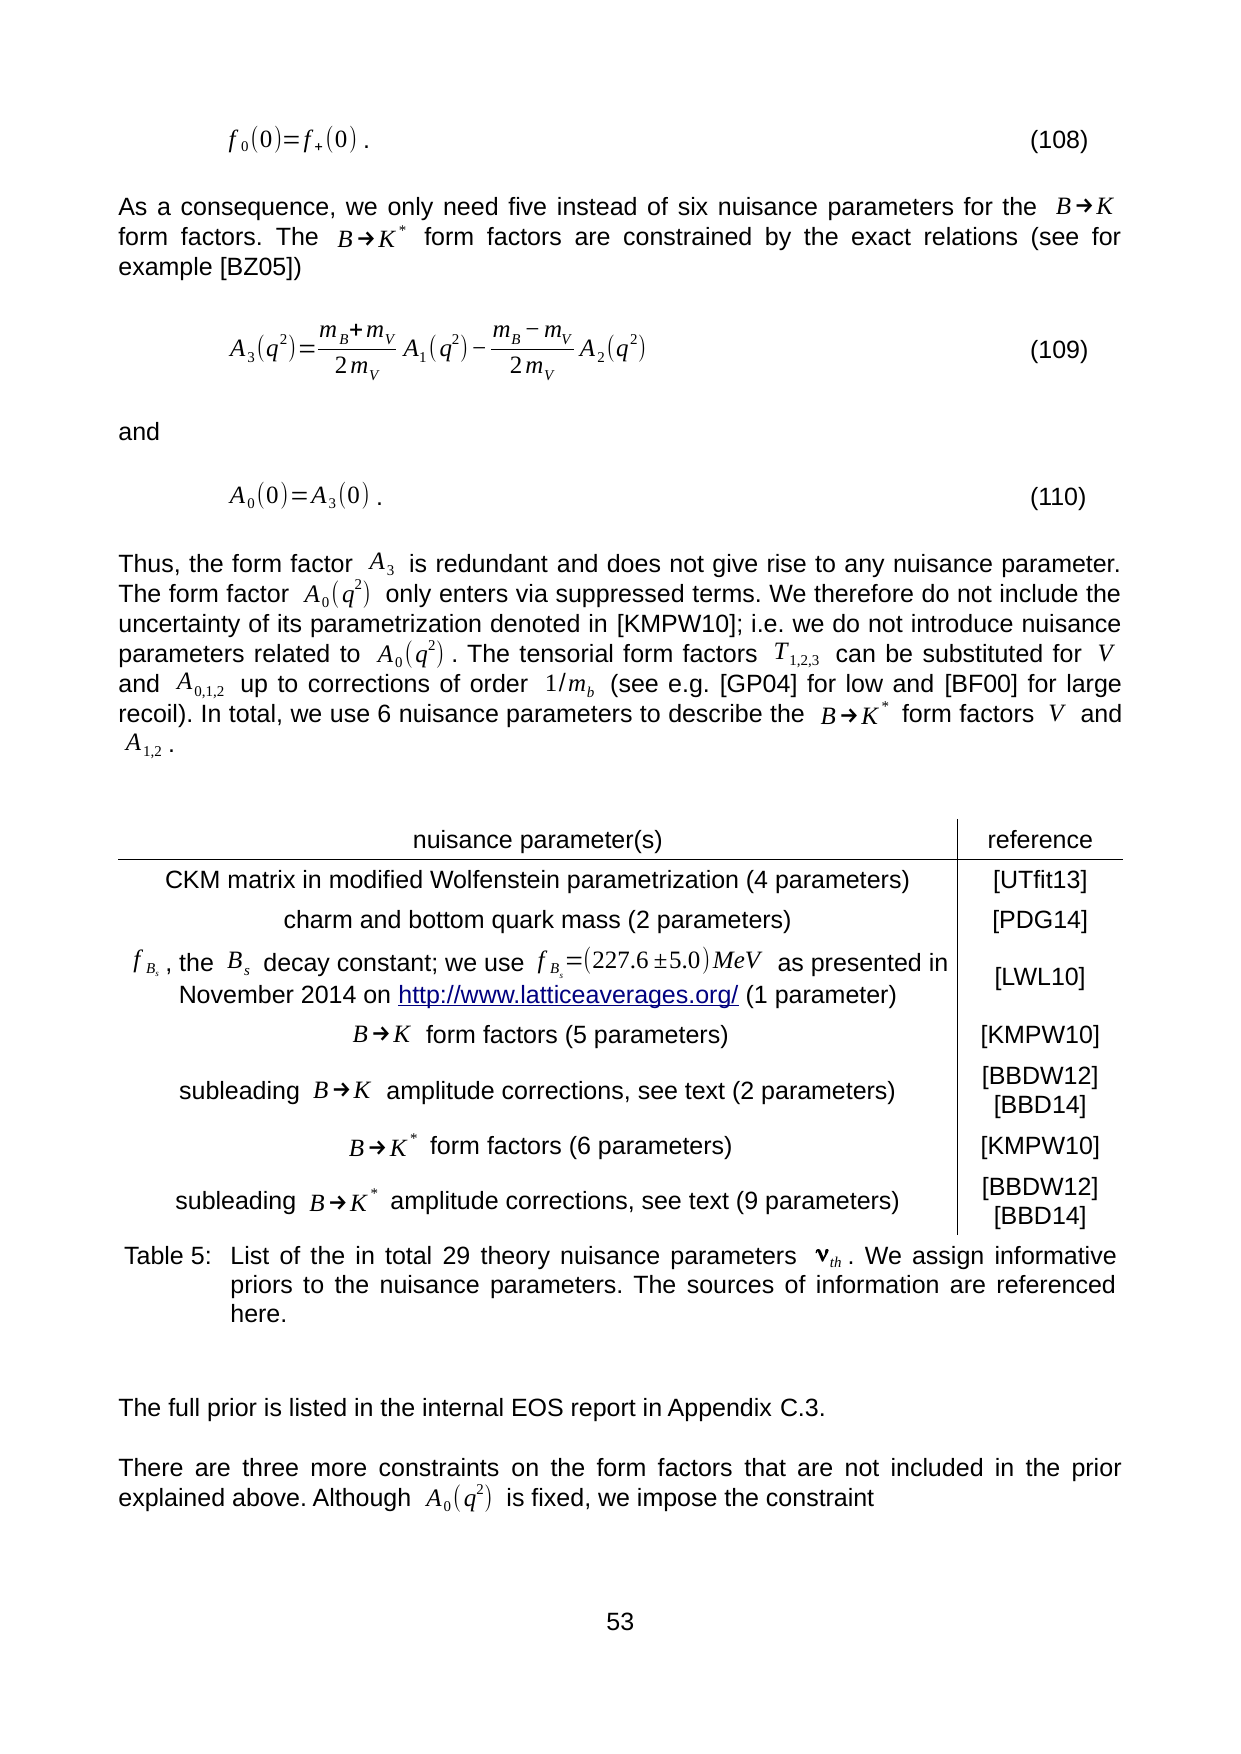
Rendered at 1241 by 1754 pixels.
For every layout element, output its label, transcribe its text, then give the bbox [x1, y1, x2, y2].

table_header nuisance parameter(s) [118, 819, 957, 859]
table_cell Table 5: List of the in total 29 theory nuisance parameters . We assign informative priors to the nuisance parameters. The sources of information are referenced here. [118, 1235, 1123, 1392]
table_header (110) [1024, 475, 1123, 518]
table_cell form factors (5 parameters) [118, 1014, 957, 1056]
table_header [118, 118, 217, 162]
table_header (109) [1024, 310, 1123, 388]
table_cell [KMPW10] [958, 1125, 1123, 1166]
table_cell [BBDW12] [BBD14] [958, 1166, 1123, 1235]
table_header . [217, 475, 1024, 518]
table_header (108) [1024, 118, 1123, 162]
table_header . [217, 118, 1024, 162]
table_cell subleading amplitude corrections, see text (2 parameters) [118, 1056, 957, 1124]
table_header [118, 475, 217, 518]
table_cell [PDG14] [958, 899, 1123, 939]
table_cell [LWL10] [958, 940, 1123, 1014]
table_cell [KMPW10] [958, 1014, 1123, 1056]
table_cell form factors (6 parameters) [118, 1125, 957, 1166]
table_header [217, 310, 1024, 388]
text As a consequence, we only need five instead of six nuisance parameters for the form factors. The form factors are constrained by the exact relations (see for example [BZ05]) [118, 192, 1122, 282]
table_cell charm and bottom quark mass (2 parameters) [118, 899, 957, 939]
table_cell [BBDW12] [BBD14] [958, 1056, 1123, 1124]
table_header reference [958, 819, 1123, 859]
table_cell CKM matrix in modified Wolfenstein parametrization (4 parameters) [118, 860, 957, 899]
table_header [118, 310, 217, 388]
table_cell [UTfit13] [958, 860, 1123, 899]
table_cell subleading amplitude corrections, see text (9 parameters) [118, 1166, 957, 1235]
text The full prior is listed in the internal EOS report in Appendix C.3. [118, 1392, 1122, 1422]
table_cell , the decay constant; we use as presented in November 2014 on http://www.latticeaverages.org/ (1 parameter) [118, 940, 957, 1014]
text There are three more constraints on the form factors that are not included in the prior explained above. Although is fixed, we impose the constraint [118, 1452, 1122, 1513]
text and [118, 417, 1122, 446]
text Thus, the form factor is redundant and does not give rise to any nuisance parameter. The form factor only enters via suppressed terms. We therefore do not include the uncertainty of its parametrization denoted in [KMPW10]; i.e. we do not introduce nuisance parameters related to . The tensorial form factors can be substituted for and up to corrections of order (see e.g. [GP04] for low and [BF00] for large recoil). In total, we use 6 nuisance parameters to describe the form factors and . [118, 548, 1122, 759]
